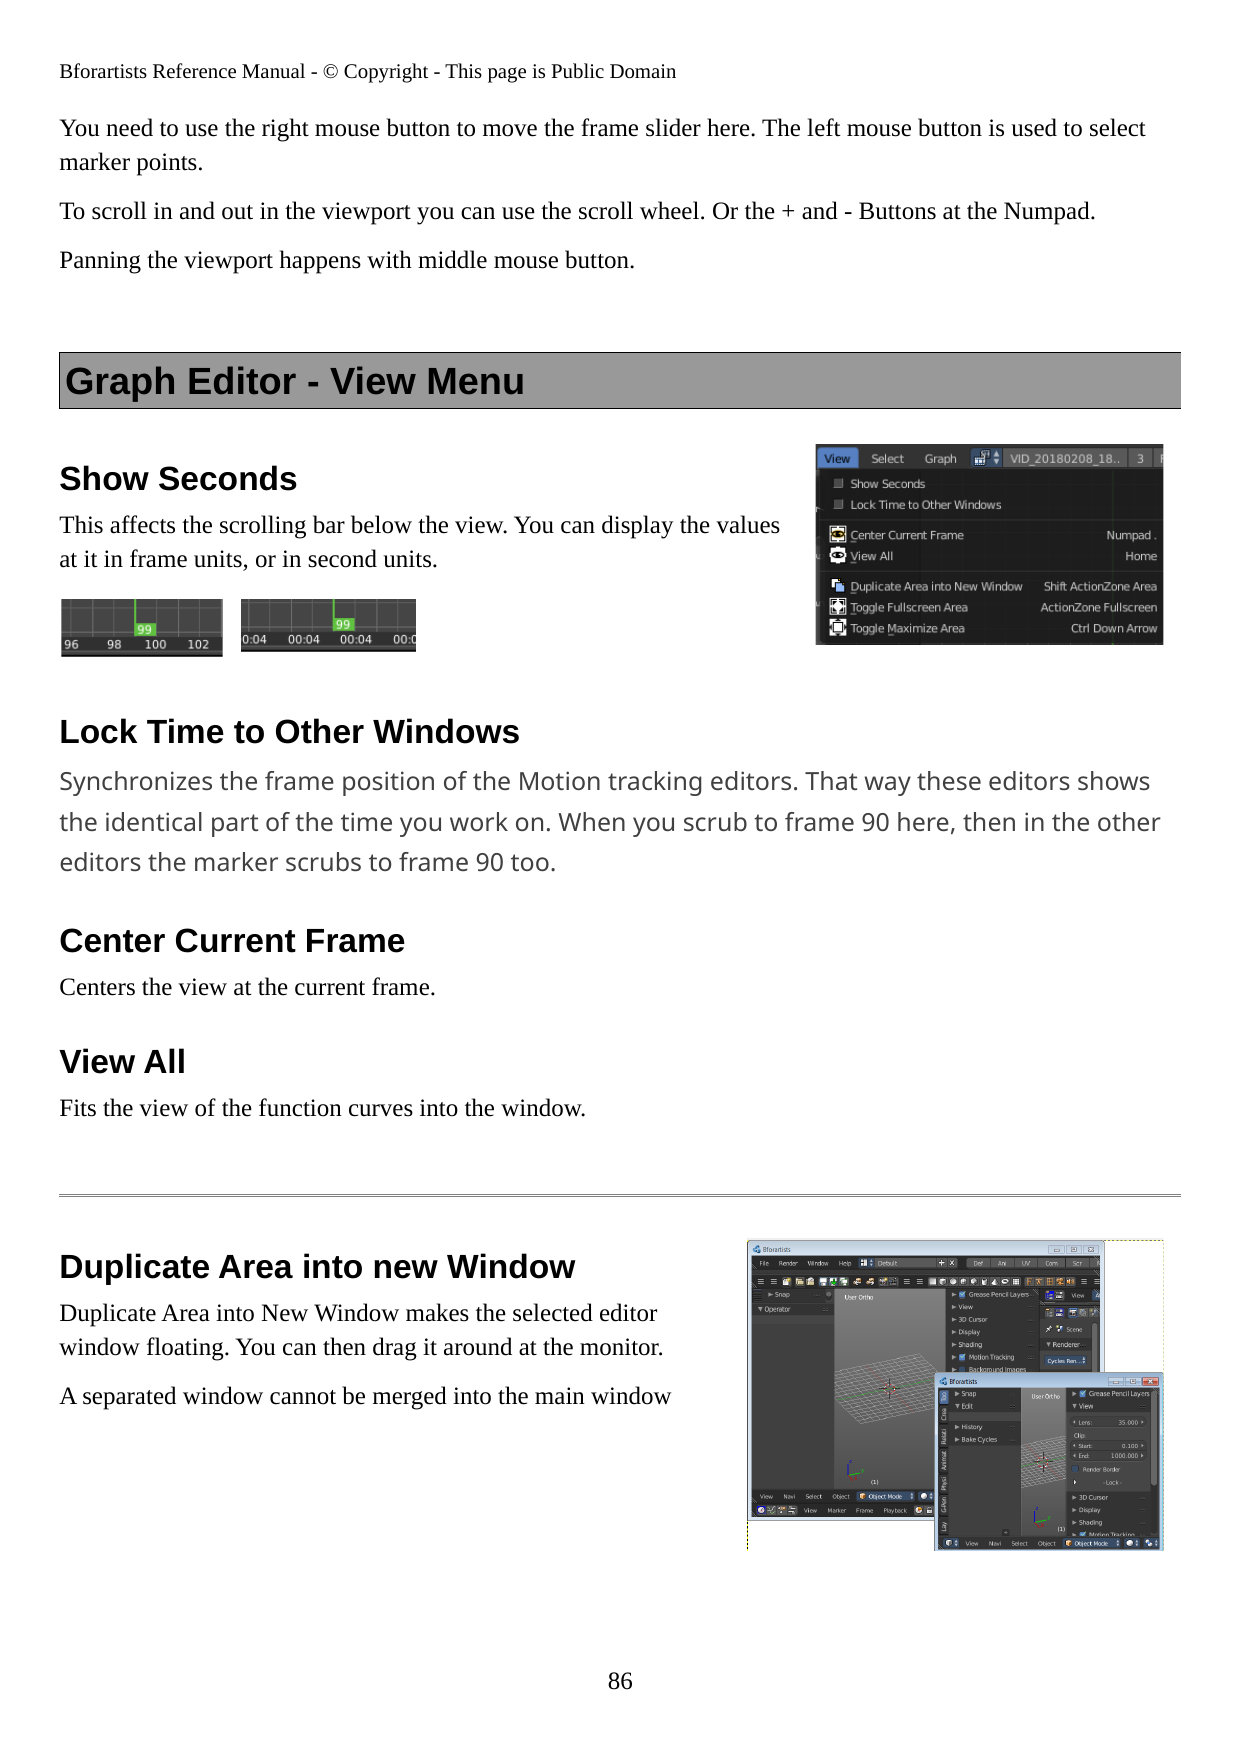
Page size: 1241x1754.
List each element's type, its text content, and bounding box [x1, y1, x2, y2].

subtitle View All [59, 1042, 1181, 1081]
subtitle [1164, 458, 1181, 497]
picture [61, 599, 223, 657]
text Fits the view of the function curves into the window. [59, 1093, 1181, 1122]
picture [241, 599, 416, 652]
table_header Graph Editor - View Menu [60, 353, 1181, 408]
subtitle Lock Time to Other Windows [59, 712, 1181, 751]
text Synchronizes the frame position of the Motion tracking editors. That way these editors shows the identical part of the time you work on. When you scrub to frame 90 here, then in the other editors the marker scrubs to frame 90 too. [59, 763, 1181, 879]
text Duplicate Area into New Window makes the selected editor window floating. You can then drag it around at the monitor. [59, 1298, 747, 1361]
text A separated window cannot be merged into the main window [59, 1381, 747, 1410]
subtitle Duplicate Area into new Window [59, 1247, 747, 1285]
text To scroll in and out in the viewport you can use the scroll wheel. Or the + and - Buttons at the Numpad. [59, 196, 1181, 225]
subtitle [1164, 1247, 1181, 1285]
subtitle Center Current Frame [59, 921, 1181, 960]
text You need to use the right mouse button to move the frame slider here. The left mouse button is used to select marker points. [59, 113, 1181, 176]
text This affects the scrolling bar below the view. You can display the values at it in frame units, or in second units. [59, 510, 815, 573]
text Panning the viewport happens with middle mouse button. [59, 245, 1181, 274]
picture [747, 1238, 1164, 1551]
text Centers the view at the current frame. [59, 972, 1181, 1001]
subtitle Show Seconds [59, 458, 815, 497]
picture [815, 444, 1164, 645]
